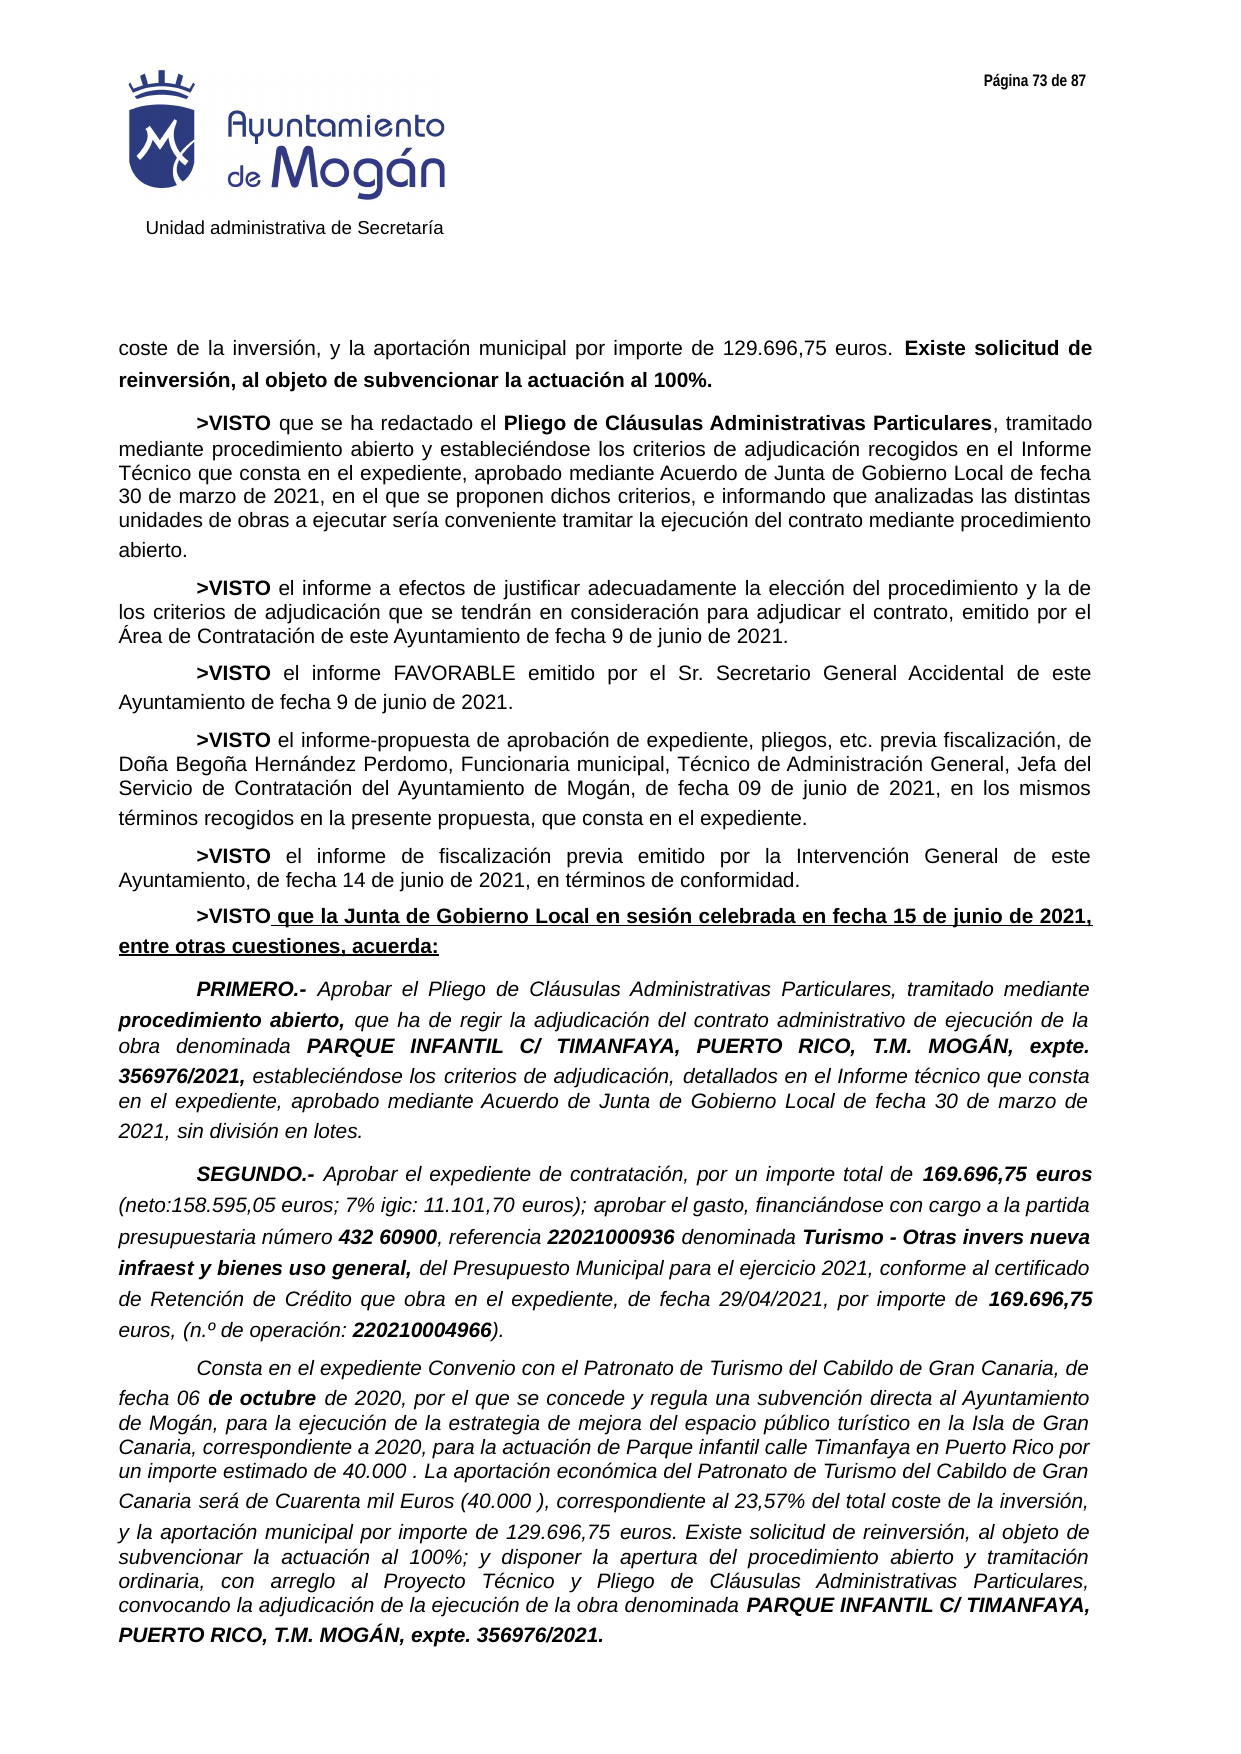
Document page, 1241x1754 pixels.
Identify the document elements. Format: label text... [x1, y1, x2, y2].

text >VISTO que la Junta de Gobierno Local en sesión celebrada en fecha 15 de junio de 2021, entre otras cuestiones, acuerda: [118, 904, 1092, 959]
text >VISTO el informe de fiscalización previa emitido por la Intervención General de este Ayuntamiento, de fecha 14 de junio de 2021, en términos de conformidad. [118, 843, 1092, 891]
text >VISTO que se ha redactado el Pliego de Cláusulas Administrativas Particulares, tramitado mediante procedimiento abierto y estableciéndose los criterios de adjudicación recogidos en el Informe Técnico que consta en el expediente, aprobado mediante Acuerdo de Junta de Gobierno Local de fecha 30 de marzo de 2021, en el que se proponen dichos criterios, e informando que analizadas las distintas unidades de obras a ejecutar sería conveniente tramitar la ejecución del contrato mediante procedimiento abierto. [118, 405, 1092, 563]
text PRIMERO.- Aprobar el Pliego de Cláusulas Administrativas Particulares, tramitado mediante procedimiento abierto, que ha de regir la adjudicación del contrato administrativo de ejecución de la obra denominada PARQUE INFANTIL C/ TIMANFAYA, PUERTO RICO, T.M. MOGÁN, expte. 356976/2021, estableciéndose los criterios de adjudicación, detallados en el Informe técnico que consta en el expediente, aprobado mediante Acuerdo de Junta de Gobierno Local de fecha 30 de marzo de 2021, sin división en lotes. [118, 971, 1092, 1144]
text >VISTO el informe-propuesta de aprobación de expediente, pliegos, etc. previa fiscalización, de Doña Begoña Hernández Perdomo, Funcionaria municipal, Técnico de Administración General, Jefa del Servicio de Contratación del Ayuntamiento de Mogán, de fecha 09 de junio de 2021, en los mismos términos recogidos en la presente propuesta, que consta en el expediente. [118, 728, 1092, 831]
text >VISTO el informe a efectos de justificar adecuadamente la elección del procedimiento y la de los criterios de adjudicación que se tendrán en consideración para adjudicar el contrato, emitido por el Área de Contratación de este Ayuntamiento de fecha 9 de junio de 2021. [118, 576, 1092, 648]
text >VISTO el informe FAVORABLE emitido por el Sr. Secretario General Accidental de este Ayuntamiento de fecha 9 de junio de 2021. [118, 660, 1092, 715]
text Consta en el expediente Convenio con el Patronato de Turismo del Cabildo de Gran Canaria, de fecha 06 de octubre de 2020, por el que se concede y regula una subvención directa al Ayuntamiento de Mogán, para la ejecución de la estrategia de mejora del espacio público turístico en la Isla de Gran Canaria, correspondiente a 2020, para la actuación de Parque infantil calle Timanfaya en Puerto Rico por un importe estimado de 40.000 . La aportación económica del Patronato de Turismo del Cabildo de Gran Canaria será de Cuarenta mil Euros (40.000 ), correspondiente al 23,57% del total coste de la inversión, y la aportación municipal por importe de 129.696,75 euros. Existe solicitud de reinversión, al objeto de subvencionar la actuación al 100%; y disponer la apertura del procedimiento abierto y tramitación ordinaria, con arreglo al Proyecto Técnico y Pliego de Cláusulas Administrativas Particulares, convocando la adjudicación de la ejecución de la obra denominada PARQUE INFANTIL C/ TIMANFAYA, PUERTO RICO, T.M. MOGÁN, expte. 356976/2021. [118, 1356, 1092, 1648]
text SEGUNDO.- Aprobar el expediente de contratación, por un importe total de 169.696,75 euros (neto:158.595,05 euros; 7% igic: 11.101,70 euros); aprobar el gasto, financiándose con cargo a la partida presupuestaria número 432 60900, referencia 22021000936 denominada Turismo - Otras invers nueva infraest y bienes uso general, del Presupuesto Municipal para el ejercicio 2021, conforme al certificado de Retención de Crédito que obra en el expediente, de fecha 29/04/2021, por importe de 169.696,75 euros, (n.º de operación: 220210004966). [118, 1156, 1092, 1343]
picture [128, 70, 445, 206]
text coste de la inversión, y la aportación municipal por importe de 129.696,75 euros. Existe solicitud de reinversión, al objeto de subvencionar la actuación al 100%. [118, 331, 1092, 393]
